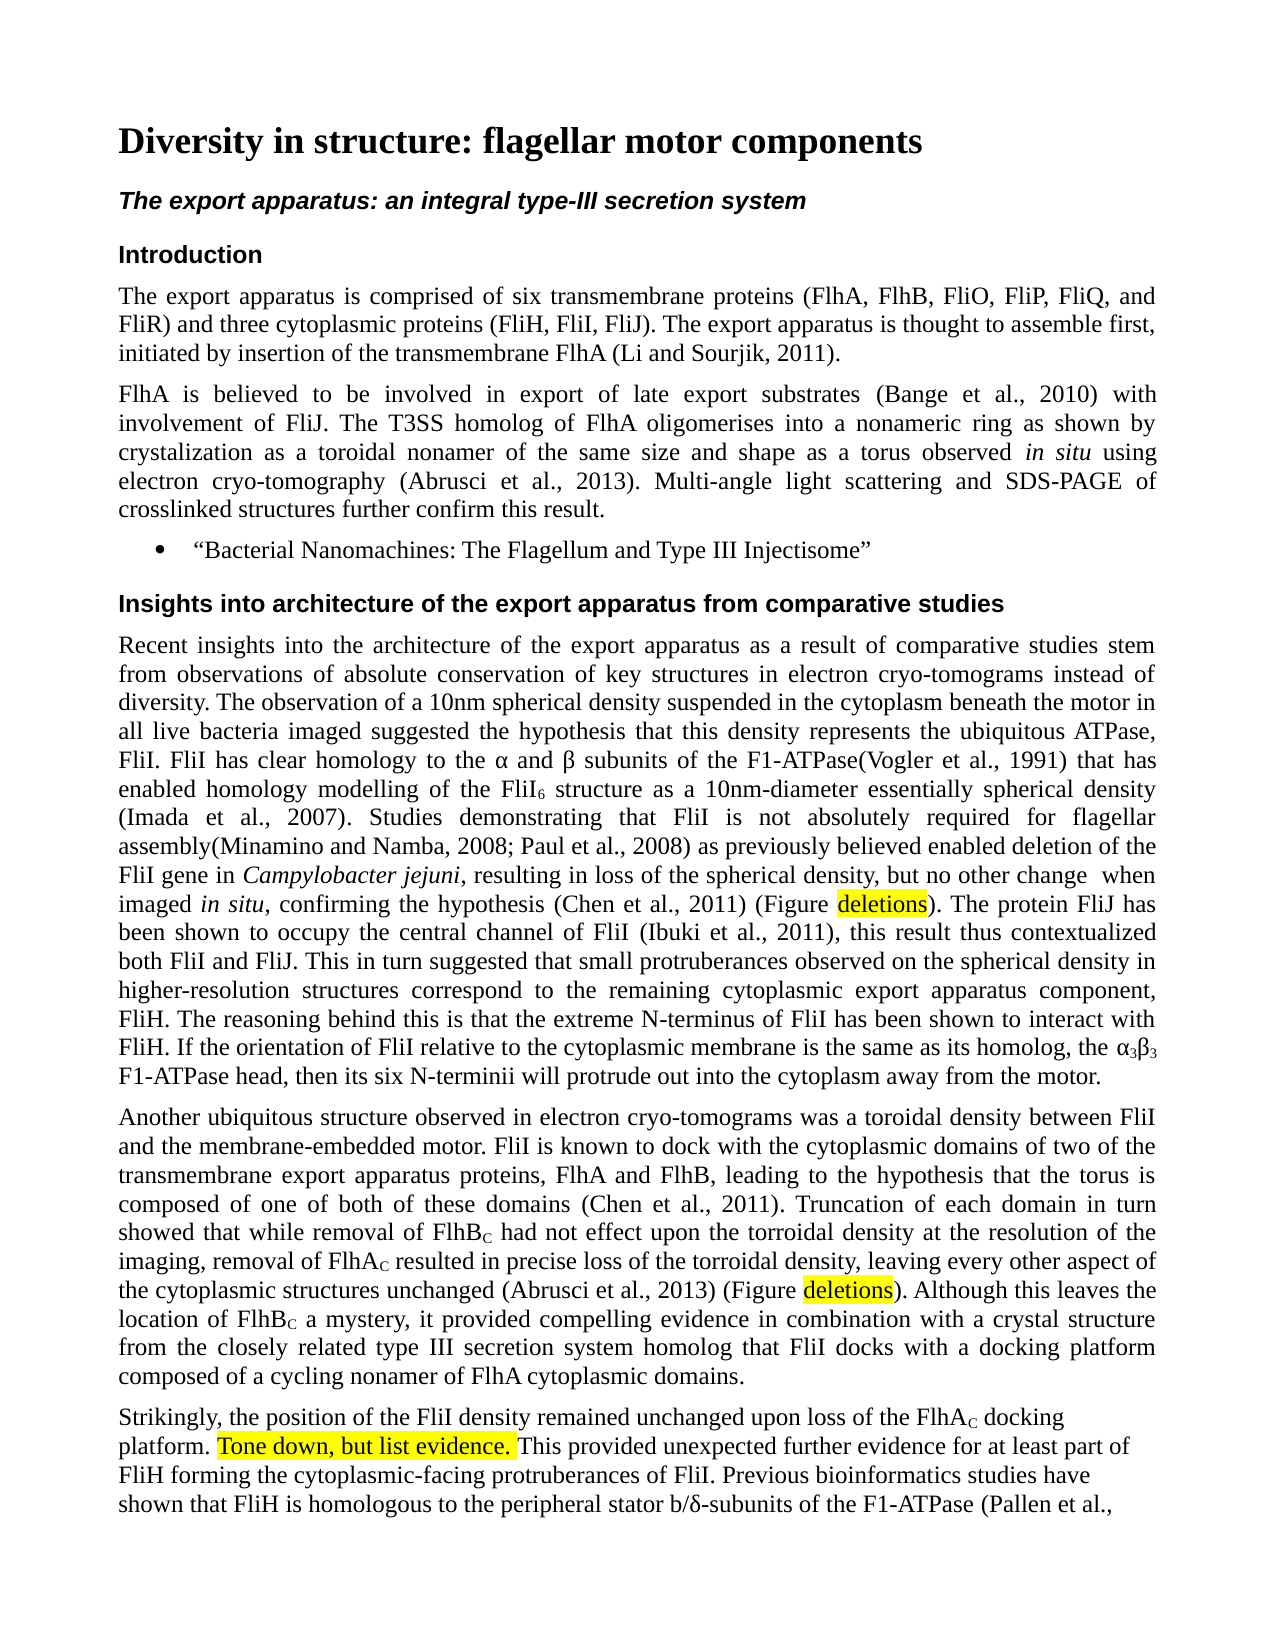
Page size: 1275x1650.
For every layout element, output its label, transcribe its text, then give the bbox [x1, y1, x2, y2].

list “Bacterial Nanomachines: The Flagellum and Type III Injectisome” [156, 535, 1157, 564]
subtitle Insights into architecture of the export apparatus from comparative studies [118, 589, 1157, 617]
subtitle Diversity in structure: flagellar motor components [118, 118, 1157, 161]
text Another ubiquitous structure observed in electron cryo-tomograms was a toroidal density between FliI and the membrane-embedded motor. FliI is known to dock with the cytoplasmic domains of two of the transmembrane export apparatus proteins, FlhA and FlhB, leading to the hypothesis that the torus is composed of one of both of these domains (Chen et al., 2011). Truncation of each domain in turn showed that while removal of FlhBC had not effect upon the torroidal density at the resolution of the imaging, removal of FlhAC resulted in precise loss of the torroidal density, leaving every other aspect of the cytoplasmic structures unchanged (Abrusci et al., 2013) (Figure deletions). Although this leaves the location of FlhBC a mystery, it provided compelling evidence in combination with a crystal structure from the closely related type III secretion system homolog that FliI docks with a docking platform composed of a cycling nonamer of FlhA cytoplasmic domains. [118, 1102, 1157, 1390]
text Strikingly, the position of the FliI density remained unchanged upon loss of the FlhAC docking platform. Tone down, but list evidence. This provided unexpected further evidence for at least part of FliH forming the cytoplasmic-facing protruberances of FliI. Previous bioinformatics studies have shown that FliH is homologous to the peripheral stator b/δ-subunits of the F1-ATPase (Pallen et al., [118, 1402, 1157, 1517]
subtitle The export apparatus: an integral type-III secretion system [118, 186, 1157, 215]
text Recent insights into the architecture of the export apparatus as a result of comparative studies stem from observations of absolute conservation of key structures in electron cryo-tomograms instead of diversity. The observation of a 10nm spherical density suspended in the cytoplasm beneath the motor in all live bacteria imaged suggested the hypothesis that this density represents the ubiquitous ATPase, FliI. FliI has clear homology to the α and β subunits of the F1-ATPase(Vogler et al., 1991) that has enabled homology modelling of the FliI6 structure as a 10nm-diameter essentially spherical density (Imada et al., 2007). Studies demonstrating that FliI is not absolutely required for flagellar assembly(Minamino and Namba, 2008; Paul et al., 2008) as previously believed enabled deletion of the FliI gene in Campylobacter jejuni, resulting in loss of the spherical density, but no other change when imaged in situ, confirming the hypothesis (Chen et al., 2011) (Figure deletions). The protein FliJ has been shown to occupy the central channel of FliI (Ibuki et al., 2011), this result thus contextualized both FliI and FliJ. This in turn suggested that small protruberances observed on the spherical density in higher-resolution structures correspond to the remaining cytoplasmic export apparatus component, FliH. The reasoning behind this is that the extreme N-terminus of FliI has been shown to interact with FliH. If the orientation of FliI relative to the cytoplasmic membrane is the same as its homolog, the α3β3 F1-ATPase head, then its six N-terminii will protrude out into the cytoplasm away from the motor. [118, 630, 1157, 1090]
text FlhA is believed to be involved in export of late export substrates (Bange et al., 2010) with involvement of FliJ. The T3SS homolog of FlhA oligomerises into a nonameric ring as shown by crystalization as a toroidal nonamer of the same size and shape as a torus observed in situ using electron cryo-tomography (Abrusci et al., 2013). Multi-angle light scattering and SDS-PAGE of crosslinked structures further confirm this result. [118, 379, 1157, 523]
subtitle Introduction [118, 240, 1157, 268]
text The export apparatus is comprised of six transmembrane proteins (FlhA, FlhB, FliO, FliP, FliQ, and FliR) and three cytoplasmic proteins (FliH, FliI, FliJ). The export apparatus is thought to assemble first, initiated by insertion of the transmembrane FlhA (Li and Sourjik, 2011). [118, 281, 1157, 367]
